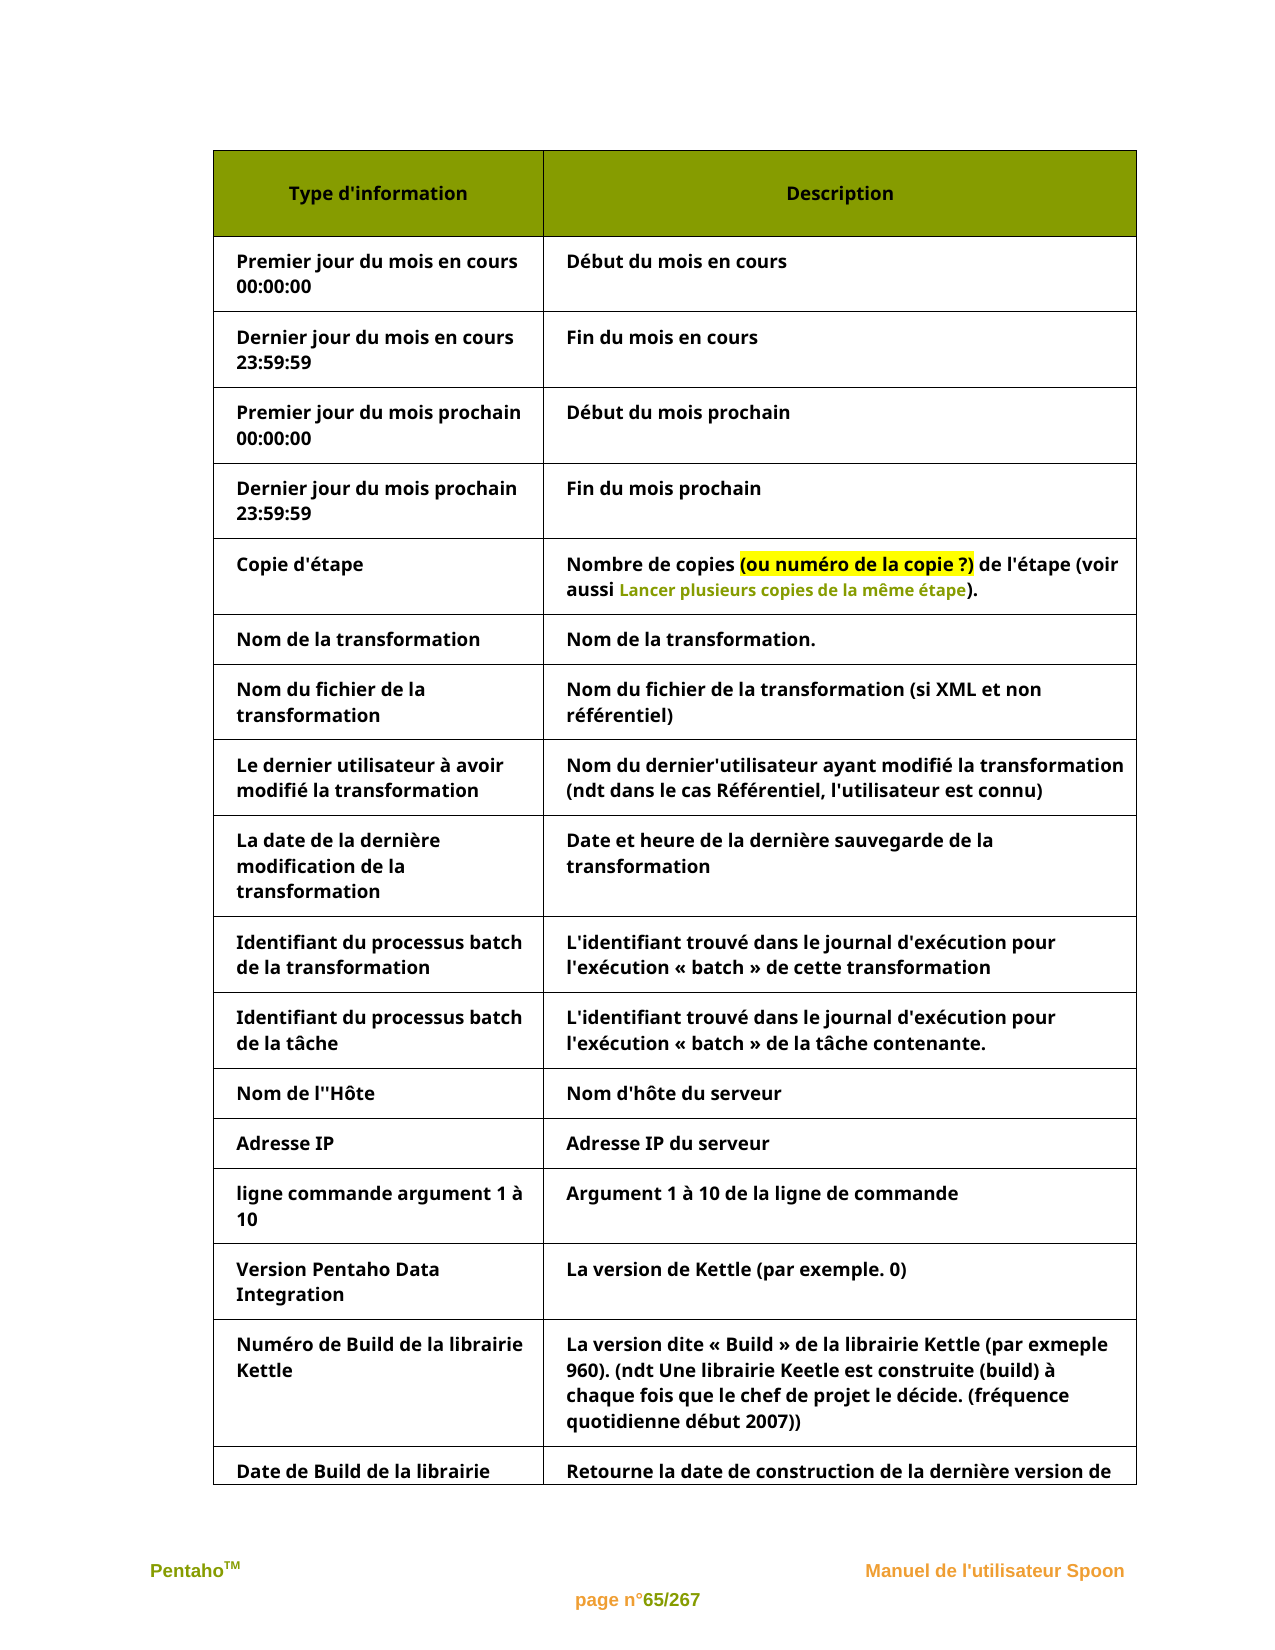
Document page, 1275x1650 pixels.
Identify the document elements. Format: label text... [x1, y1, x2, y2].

table_cell ligne commande argument 1 à 10 [214, 1169, 543, 1243]
table_cell La version dite « Build » de la librairie Kettle (par exmeple 960). (ndt Une librairie Keetle est construite (build) à chaque fois que le chef de projet le décide. (fréquence quotidienne début 2007)) [544, 1320, 1136, 1446]
table_cell Nombre de copies (ou numéro de la copie ?) de l'étape (voir aussi Lancer plusieurs copies de la même étape). [544, 539, 1136, 614]
table_cell Adresse IP du serveur [544, 1119, 1136, 1168]
table_cell Fin du mois prochain [544, 464, 1136, 538]
table_cell Fin du mois en cours [544, 312, 1136, 387]
table_cell Nom du dernier'utilisateur ayant modifié la transformation (ndt dans le cas Référentiel, l'utilisateur est connu) [544, 740, 1136, 815]
table_cell Version Pentaho Data Integration [214, 1244, 543, 1319]
table_cell Numéro de Build de la librairie Kettle [214, 1320, 543, 1446]
table_cell Adresse IP [214, 1119, 543, 1168]
table_cell Dernier jour du mois en cours 23:59:59 [214, 312, 543, 387]
table_cell Date de Build de la librairie [214, 1447, 543, 1484]
table_cell Identifiant du processus batch de la transformation [214, 917, 543, 992]
table_cell La version de Kettle (par exemple. 0) [544, 1244, 1136, 1319]
table_cell Copie d'étape [214, 539, 543, 614]
table_cell La date de la dernière modification de la transformation [214, 816, 543, 916]
table_cell L'identifiant trouvé dans le journal d'exécution pour l'exécution « batch » de la tâche contenante. [544, 993, 1136, 1067]
table_cell Nom d'hôte du serveur [544, 1069, 1136, 1117]
table_header Type d'information [214, 151, 543, 236]
table_cell Nom de la transformation. [544, 615, 1136, 664]
table_cell Début du mois prochain [544, 388, 1136, 462]
table_header Description [544, 151, 1136, 236]
table_cell Le dernier utilisateur à avoir modifié la transformation [214, 740, 543, 815]
table_cell Date et heure de la dernière sauvegarde de la transformation [544, 816, 1136, 916]
table_cell Nom du fichier de la transformation [214, 665, 543, 739]
table_cell Début du mois en cours [544, 237, 1136, 311]
table_cell Dernier jour du mois prochain 23:59:59 [214, 464, 543, 538]
table_cell Premier jour du mois en cours 00:00:00 [214, 237, 543, 311]
table_cell Identifiant du processus batch de la tâche [214, 993, 543, 1067]
table_cell Premier jour du mois prochain 00:00:00 [214, 388, 543, 462]
table_cell L'identifiant trouvé dans le journal d'exécution pour l'exécution « batch » de cette transformation [544, 917, 1136, 992]
table_cell Nom de la transformation [214, 615, 543, 664]
table_cell Retourne la date de construction de la dernière version de [544, 1447, 1136, 1484]
table_cell Nom du fichier de la transformation (si XML et non référentiel) [544, 665, 1136, 739]
table_cell Nom de l''Hôte [214, 1069, 543, 1117]
table_cell Argument 1 à 10 de la ligne de commande [544, 1169, 1136, 1243]
